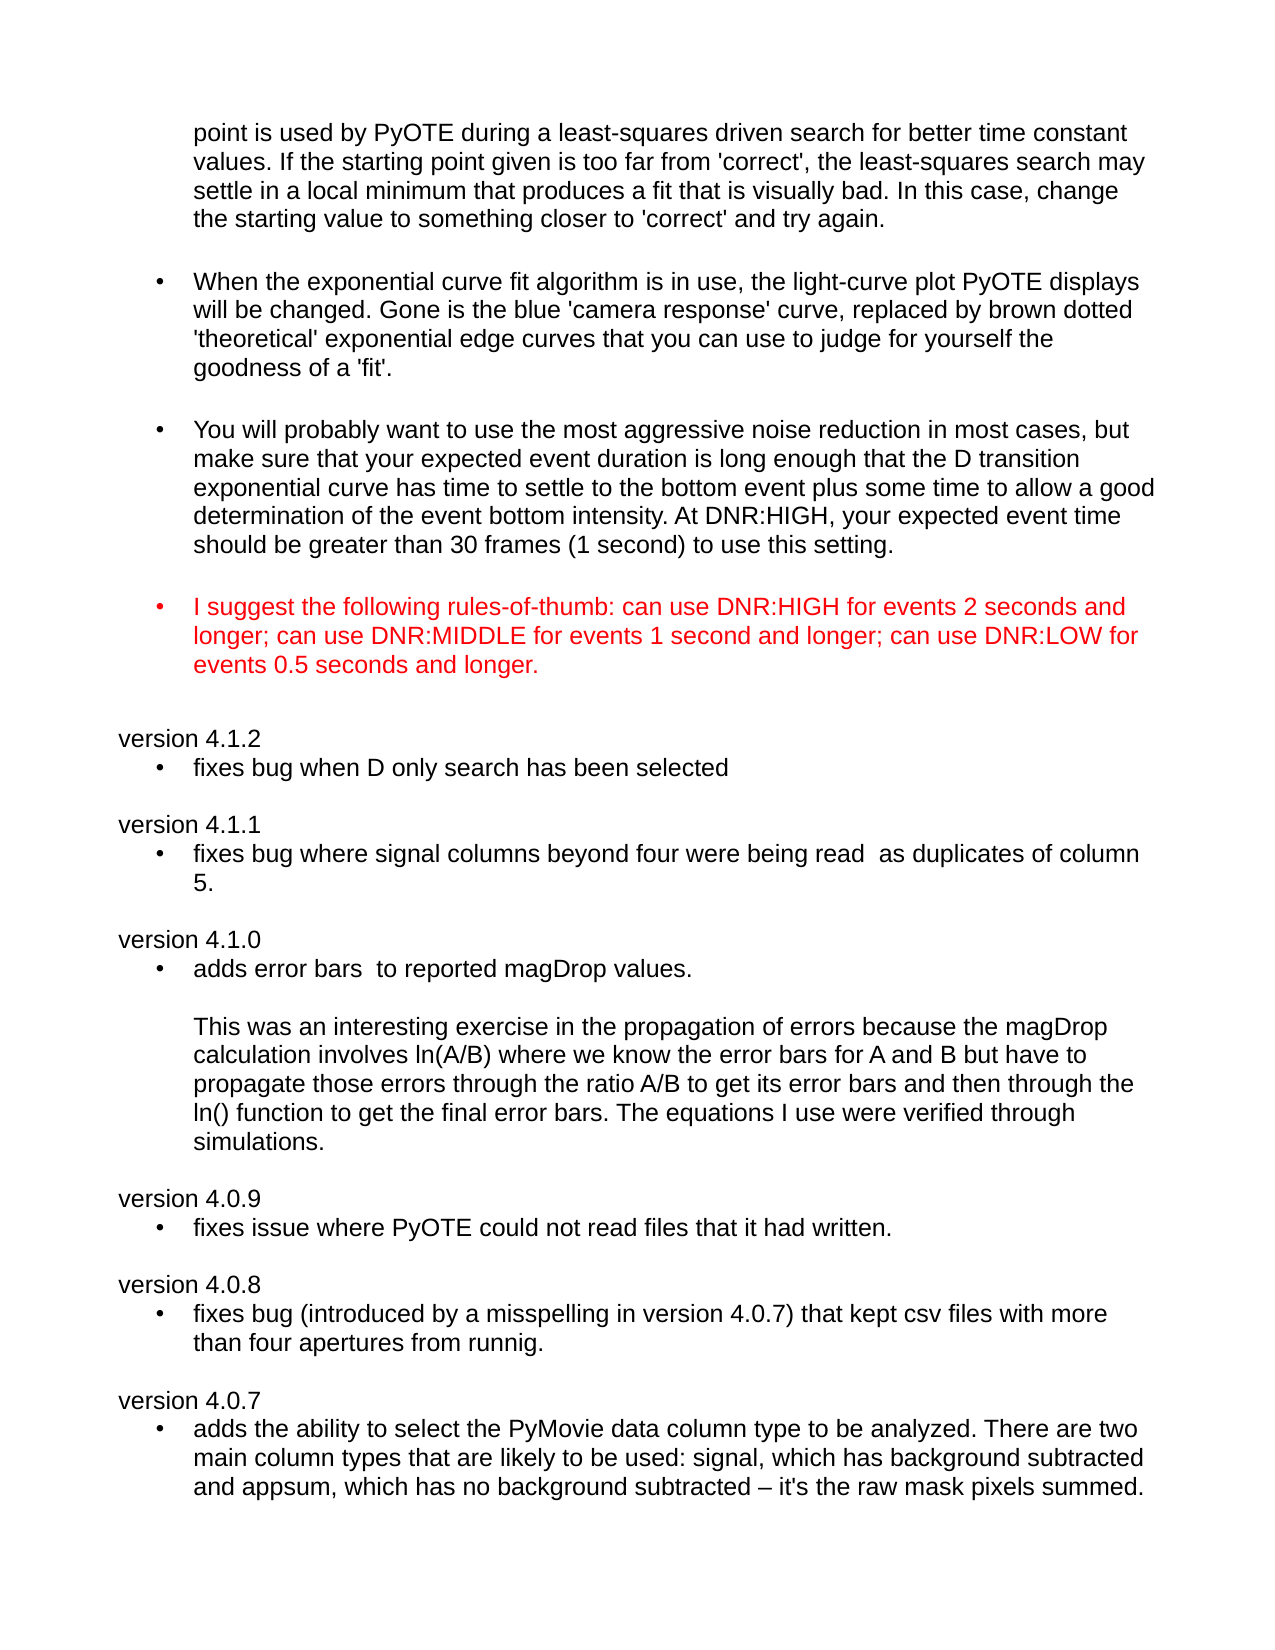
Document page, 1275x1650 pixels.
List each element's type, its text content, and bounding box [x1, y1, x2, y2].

list adds error bars to reported magDrop values. This was an interesting exercise in the propagation of errors because the magDrop calculation involves ln(A/B) where we know the error bars for A and B but have to propagate those errors through the ratio A/B to get its error bars and then through the ln() function to get the final error bars. The equations I use were verified through simulations. [156, 954, 1157, 1184]
list When the exponential curve fit algorithm is in use, the light-curve plot PyOTE displays will be changed. Gone is the blue 'camera response' curve, replaced by brown dotted 'theoretical' exponential edge curves that you can use to judge for yourself the goodness of a 'fit'. [156, 266, 1157, 382]
list You will probably want to use the most aggressive noise reduction in most cases, but make sure that your expected event duration is long enough that the D transition exponential curve has time to settle to the bottom event plus some time to allow a good determination of the event bottom intensity. At DNR:HIGH, your expected event time should be greater than 30 frames (1 second) to use this setting. [156, 415, 1157, 559]
text version 4.1.0 [118, 925, 1157, 954]
list adds the ability to select the PyMovie data column type to be analyzed. There are two main column types that are likely to be used: signal, which has background subtracted and appsum, which has no background subtracted – it's the raw mask pixels summed. [156, 1414, 1157, 1529]
text version 4.0.9 [118, 1184, 1157, 1213]
list fixes bug where signal columns beyond four were being read as duplicates of column 5. [156, 839, 1157, 925]
list I suggest the following rules-of-thumb: can use DNR:HIGH for events 2 seconds and longer; can use DNR:MIDDLE for events 1 second and longer; can use DNR:LOW for events 0.5 seconds and longer. [156, 592, 1157, 678]
list fixes bug when D only search has been selected [156, 753, 1157, 810]
text version 4.0.7 [118, 1386, 1157, 1414]
text version 4.1.2 [118, 724, 1157, 753]
text version 4.1.1 [118, 810, 1157, 839]
text version 4.0.8 [118, 1271, 1157, 1299]
list point is used by PyOTE during a least-squares driven search for better time constant values. If the starting point given is too far from 'correct', the least-squares search may settle in a local minimum that produces a fit that is visually bad. In this case, change the starting value to something closer to 'correct' and try again. [156, 118, 1157, 233]
list fixes bug (introduced by a misspelling in version 4.0.7) that kept csv files with more than four apertures from runnig. [156, 1299, 1157, 1386]
list fixes issue where PyOTE could not read files that it had written. [156, 1213, 1157, 1271]
